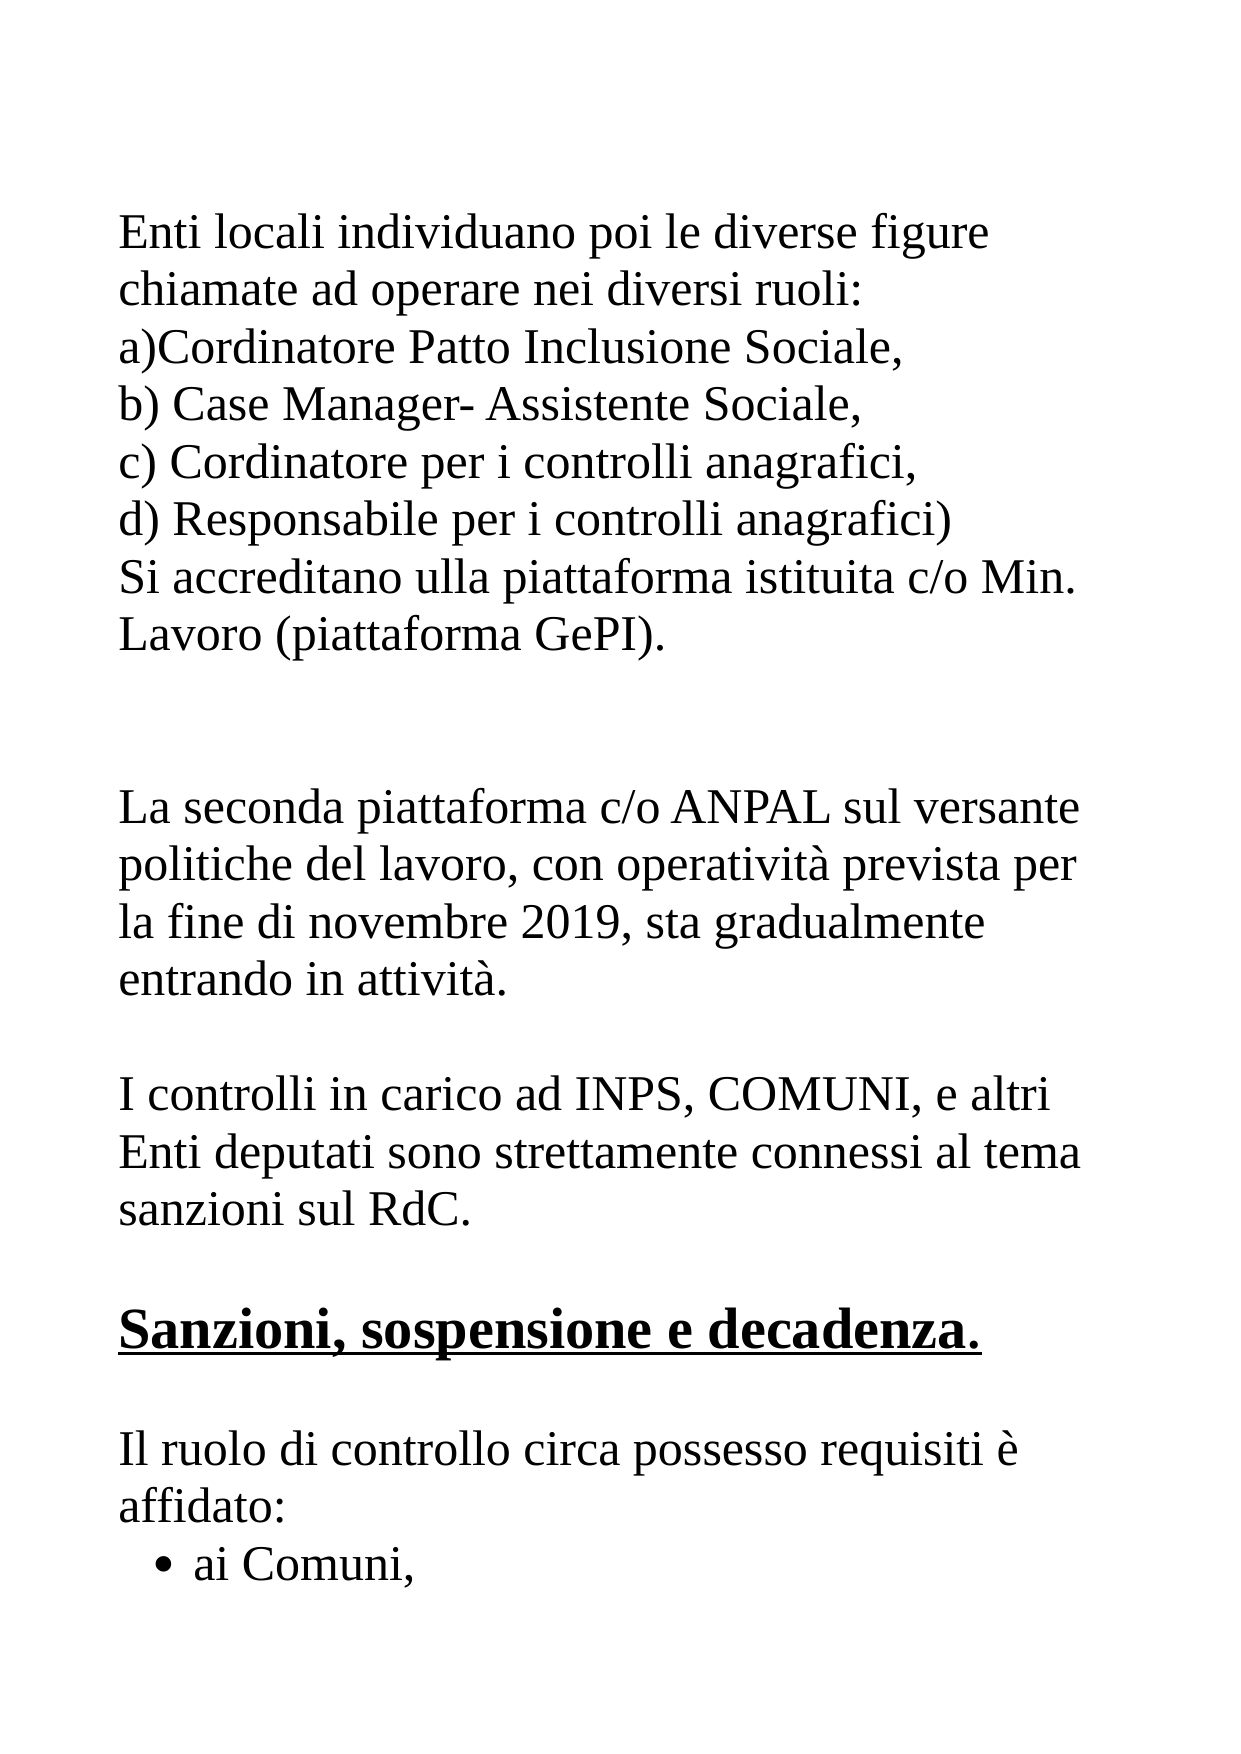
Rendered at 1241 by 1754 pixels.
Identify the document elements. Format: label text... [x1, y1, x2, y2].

text d) Responsabile per i controlli anagrafici) [118, 489, 1122, 547]
text I controlli in carico ad INPS, COMUNI, e altri Enti deputati sono strettamente connessi al tema sanzioni sul RdC. [118, 1064, 1122, 1237]
text Si accreditano ulla piattaforma istituita c/o Min. Lavoro (piattaforma GePI). [118, 547, 1122, 662]
text Il ruolo di controllo circa possesso requisiti è affidato: [118, 1419, 1122, 1534]
list ai Comuni, [156, 1534, 1122, 1591]
text Sanzioni, sospensione e decadenza. [118, 1294, 1122, 1361]
text a)Cordinatore Patto Inclusione Sociale, [118, 317, 1122, 374]
text La seconda piattaforma c/o ANPAL sul versante politiche del lavoro, con operatività prevista per la fine di novembre 2019, sta gradualmente entrando in attività. [118, 777, 1122, 1007]
text b) Case Manager- Assistente Sociale, [118, 374, 1122, 432]
text Enti locali individuano poi le diverse figure chiamate ad operare nei diversi ruoli: [118, 202, 1122, 317]
text c) Cordinatore per i controlli anagrafici, [118, 432, 1122, 489]
